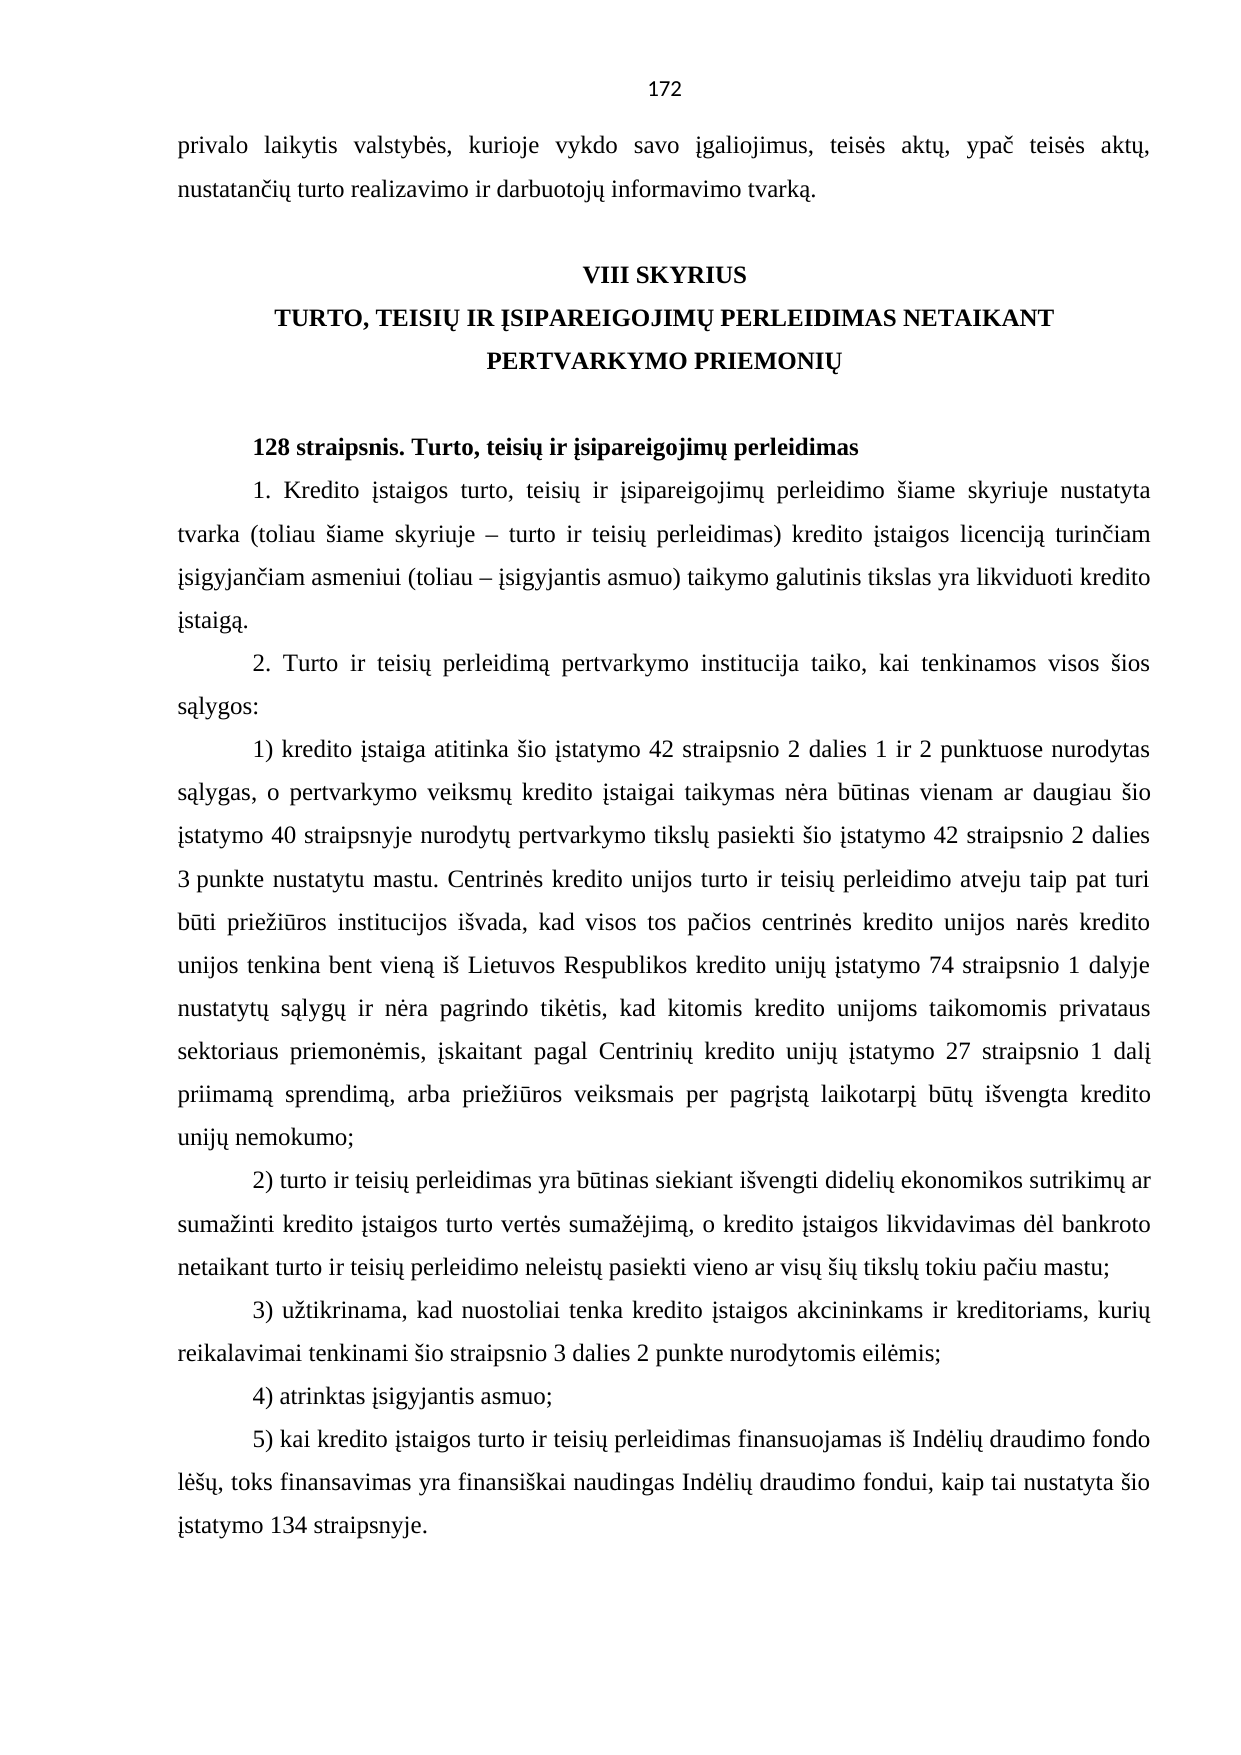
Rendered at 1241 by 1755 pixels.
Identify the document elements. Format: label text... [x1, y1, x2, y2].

text 2. Turto ir teisių perleidimą pertvarkymo institucija taiko, kai tenkinamos visos šios sąlygos: [177, 648, 1152, 720]
text 1) kredito įstaiga atitinka šio įstatymo 42 straipsnio 2 dalies 1 ir 2 punktuose nurodytas sąlygas, o pertvarkymo veiksmų kredito įstaigai taikymas nėra būtinas vienam ar daugiau šio įstatymo 40 straipsnyje nurodytų pertvarkymo tikslų pasiekti šio įstatymo 42 straipsnio 2 dalies 3 punkte nustatytu mastu. Centrinės kredito unijos turto ir teisių perleidimo atveju taip pat turi būti priežiūros institucijos išvada, kad visos tos pačios centrinės kredito unijos narės kredito unijos tenkina bent vieną iš Lietuvos Respublikos kredito unijų įstatymo 74 straipsnio 1 dalyje nustatytų sąlygų ir nėra pagrindo tikėtis, kad kitomis kredito unijoms taikomomis privataus sektoriaus priemonėmis, įskaitant pagal Centrinių kredito unijų įstatymo 27 straipsnio 1 dalį priimamą sprendimą, arba priežiūros veiksmais per pagrįstą laikotarpį būtų išvengta kredito unijų nemokumo; [177, 734, 1152, 1151]
text TURTO, TEISIŲ IR ĮSIPAREIGOJIMŲ PERLEIDIMAS NETAIKANT PERTVARKYMO PRIEMONIŲ [177, 303, 1152, 375]
text 4) atrinktas įsigyjantis asmuo; [177, 1381, 1152, 1410]
text 3) užtikrinama, kad nuostoliai tenka kredito įstaigos akcininkams ir kreditoriams, kurių reikalavimai tenkinami šio straipsnio 3 dalies 2 punkte nurodytomis eilėmis; [177, 1295, 1152, 1367]
text 2) turto ir teisių perleidimas yra būtinas siekiant išvengti didelių ekonomikos sutrikimų ar sumažinti kredito įstaigos turto vertės sumažėjimą, o kredito įstaigos likvidavimas dėl bankroto netaikant turto ir teisių perleidimo neleistų pasiekti vieno ar visų šių tikslų tokiu pačiu mastu; [177, 1166, 1152, 1281]
text 1. Kredito įstaigos turto, teisių ir įsipareigojimų perleidimo šiame skyriuje nustatyta tvarka (toliau šiame skyriuje – turto ir teisių perleidimas) kredito įstaigos licenciją turinčiam įsigyjančiam asmeniui (toliau – įsigyjantis asmuo) taikymo galutinis tikslas yra likviduoti kredito įstaigą. [177, 476, 1152, 634]
text privalo laikytis valstybės, kurioje vykdo savo įgaliojimus, teisės aktų, ypač teisės aktų, nustatančių turto realizavimo ir darbuotojų informavimo tvarką. [177, 131, 1152, 202]
text 128 straipsnis. Turto, teisių ir įsipareigojimų perleidimas [177, 432, 1152, 461]
text 5) kai kredito įstaigos turto ir teisių perleidimas finansuojamas iš Indėlių draudimo fondo lėšų, toks finansavimas yra finansiškai naudingas Indėlių draudimo fondui, kaip tai nustatyta šio įstatymo 134 straipsnyje. [177, 1424, 1152, 1539]
text VIII SKYRIUS [177, 260, 1152, 289]
